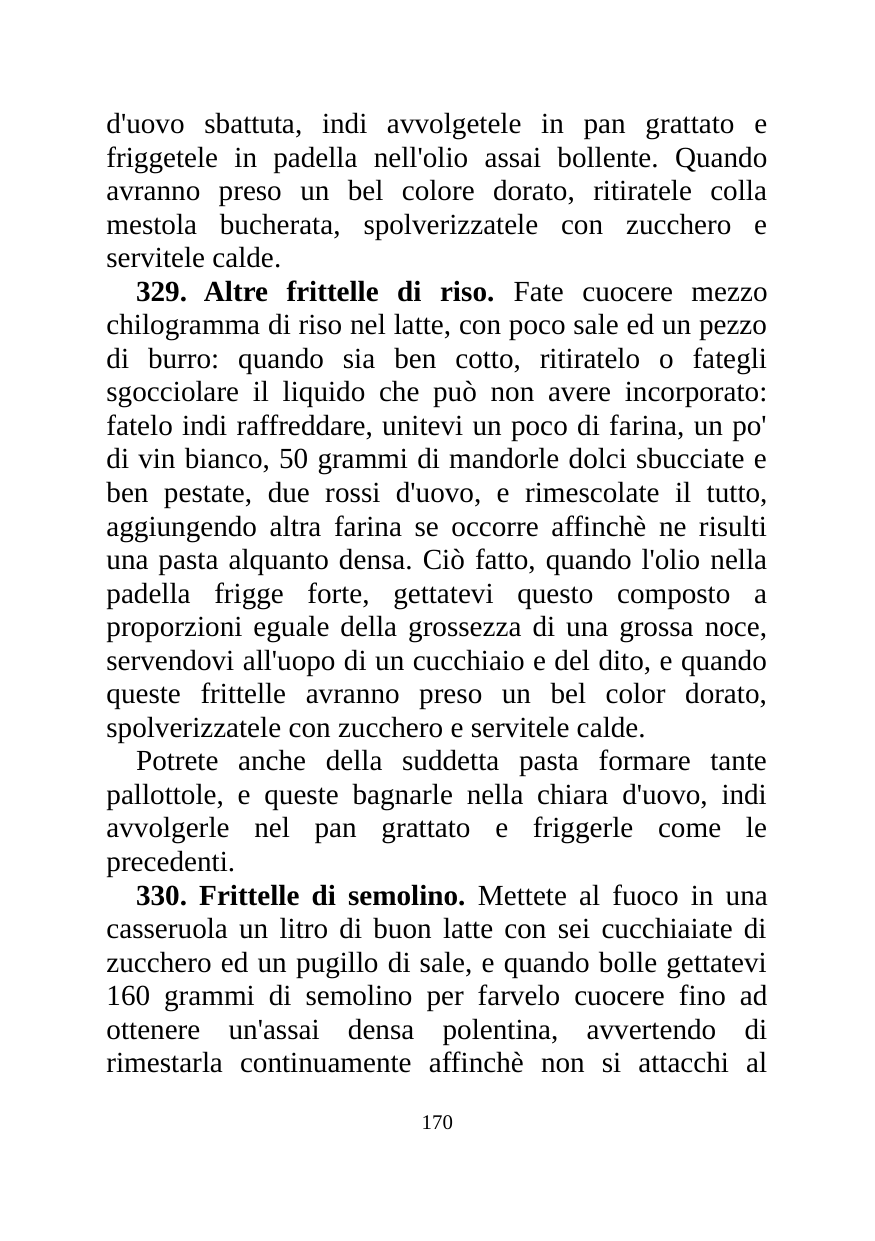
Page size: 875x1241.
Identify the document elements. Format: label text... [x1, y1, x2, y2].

text 329. Altre frittelle di riso. Fate cuocere mezzo chilogramma di riso nel latte, con poco sale ed un pezzo di burro: quando sia ben cotto, ritiratelo o fategli sgocciolare il liquido che può non avere incorporato: fatelo indi raffreddare, unitevi un poco di farina, un po' di vin bianco, 50 grammi di mandorle dolci sbucciate e ben pestate, due rossi d'uovo, e rimescolate il tutto, aggiungendo altra farina se occorre affinchè ne risulti una pasta alquanto densa. Ciò fatto, quando l'olio nella padella frigge forte, gettatevi questo composto a proporzioni eguale della grossezza di una grossa noce, servendovi all'uopo di un cucchiaio e del dito, e quando queste frittelle avranno preso un bel color dorato, spolverizzatele con zucchero e servitele calde. [106, 274, 768, 743]
text d'uovo sbattuta, indi avvolgetele in pan grattato e friggetele in padella nell'olio assai bollente. Quando avranno preso un bel colore dorato, ritiratele colla mestola bucherata, spolverizzatele con zucchero e servitele calde. [106, 106, 768, 274]
text 330. Frittelle di semolino. Mettete al fuoco in una casseruola un litro di buon latte con sei cucchiaiate di zucchero ed un pugillo di sale, e quando bolle gettatevi 160 grammi di semolino per farvelo cuocere fino ad ottenere un'assai densa polentina, avvertendo di rimestarla continuamente affinchè non si attacchi al [106, 878, 768, 1079]
text Potrete anche della suddetta pasta formare tante pallottole, e queste bagnarle nella chiara d'uovo, indi avvolgerle nel pan grattato e friggerle come le precedenti. [106, 743, 768, 878]
